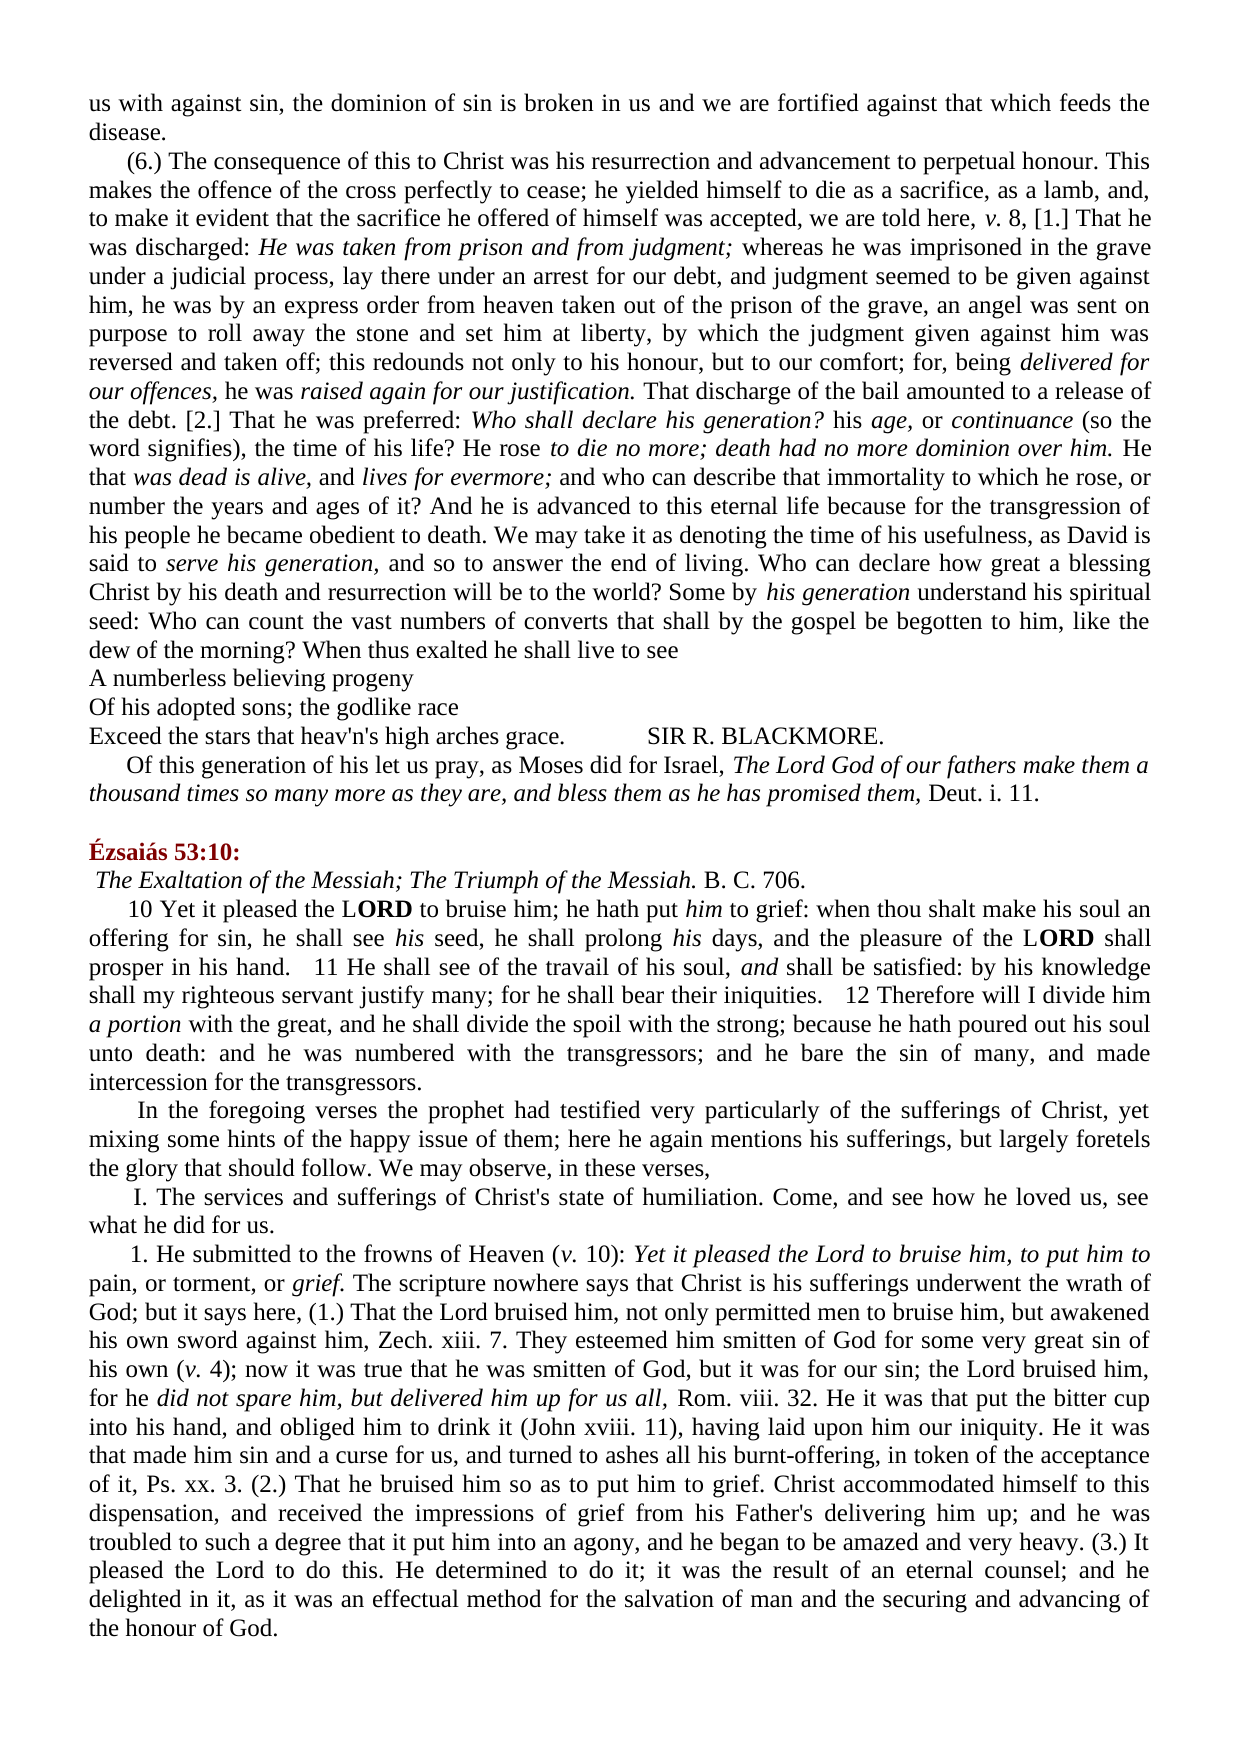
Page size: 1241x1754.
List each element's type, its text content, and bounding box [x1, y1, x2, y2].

text 10 Yet it pleased the LORD to bruise him; he hath put him to grief: when thou shalt make his soul an offering for sin, he shall see his seed, he shall prolong his days, and the pleasure of the LORD shall prosper in his hand. 11 He shall see of the travail of his soul, and shall be satisfied: by his knowledge shall my righteous servant justify many; for he shall bear their iniquities. 12 Therefore will I divide him a portion with the great, and he shall divide the spoil with the strong; because he hath poured out his soul unto death: and he was numbered with the transgressors; and he bare the sin of many, and made intercession for the transgressors. [88, 894, 1152, 1096]
text I. The services and sufferings of Christ's state of humiliation. Come, and see how he loved us, see what he did for us. [88, 1182, 1152, 1239]
text us with against sin, the dominion of sin is broken in us and we are fortified against that which feeds the disease. [88, 88, 1152, 146]
text In the foregoing verses the prophet had testified very particularly of the sufferings of Christ, yet mixing some hints of the happy issue of them; here he again mentions his sufferings, but largely foretels the glory that should follow. We may observe, in these verses, [88, 1096, 1152, 1182]
text (6.) The consequence of this to Christ was his resurrection and advancement to perpetual honour. This makes the offence of the cross perfectly to cease; he yielded himself to die as a sacrifice, as a lamb, and, to make it evident that the sacrifice he offered of himself was accepted, we are told here, v. 8, [1.] That he was discharged: He was taken from prison and from judgment; whereas he was imprisoned in the grave under a judicial process, lay there under an arrest for our debt, and judgment seemed to be given against him, he was by an express order from heaven taken out of the prison of the grave, an angel was sent on purpose to roll away the stone and set him at liberty, by which the judgment given against him was reversed and taken off; this redounds not only to his honour, but to our comfort; for, being delivered for our offences, he was raised again for our justification. That discharge of the bail amounted to a release of the debt. [2.] That he was preferred: Who shall declare his generation? his age, or continuance (so the word signifies), the time of his life? He rose to die no more; death had no more dominion over him. He that was dead is alive, and lives for evermore; and who can describe that immortality to which he rose, or number the years and ages of it? And he is advanced to this eternal life because for the transgression of his people he became obedient to death. We may take it as denoting the time of his usefulness, as David is said to serve his generation, and so to answer the end of living. Who can declare how great a blessing Christ by his death and resurrection will be to the world? Some by his generation understand his spiritual seed: Who can count the vast numbers of converts that shall by the gospel be begotten to him, like the dew of the morning? When thus exalted he shall live to see A numberless believing progeny Of his adopted sons; the godlike race Exceed the stars that heav'n's high arches grace. SIR R. BLACKMORE. [88, 146, 1152, 750]
text 1. He submitted to the frowns of Heaven (v. 10): Yet it pleased the Lord to bruise him, to put him to pain, or torment, or grief. The scripture nowhere says that Christ is his sufferings underwent the wrath of God; but it says here, (1.) That the Lord bruised him, not only permitted men to bruise him, but awakened his own sword against him, Zech. xiii. 7. They esteemed him smitten of God for some very great sin of his own (v. 4); now it was true that he was smitten of God, but it was for our sin; the Lord bruised him, for he did not spare him, but delivered him up for us all, Rom. viii. 32. He it was that put the bitter cup into his hand, and obliged him to drink it (John xviii. 11), having laid upon him our iniquity. He it was that made him sin and a curse for us, and turned to ashes all his burnt-offering, in token of the acceptance of it, Ps. xx. 3. (2.) That he bruised him so as to put him to grief. Christ accommodated himself to this dispensation, and received the impressions of grief from his Father's delivering him up; and he was troubled to such a degree that it put him into an agony, and he began to be amazed and very heavy. (3.) It pleased the Lord to do this. He determined to do it; it was the result of an eternal counsel; and he delighted in it, as it was an effectual method for the salvation of man and the securing and advancing of the honour of God. [88, 1239, 1152, 1642]
text Of this generation of his let us pray, as Moses did for Israel, The Lord God of our fathers make them a thousand times so many more as they are, and bless them as he has promised them, Deut. i. 11. [88, 750, 1152, 807]
text The Exaltation of the Messiah; The Triumph of the Messiah. B. C. 706. [88, 866, 1152, 894]
text Ézsaiás 53:10: [88, 837, 1152, 866]
